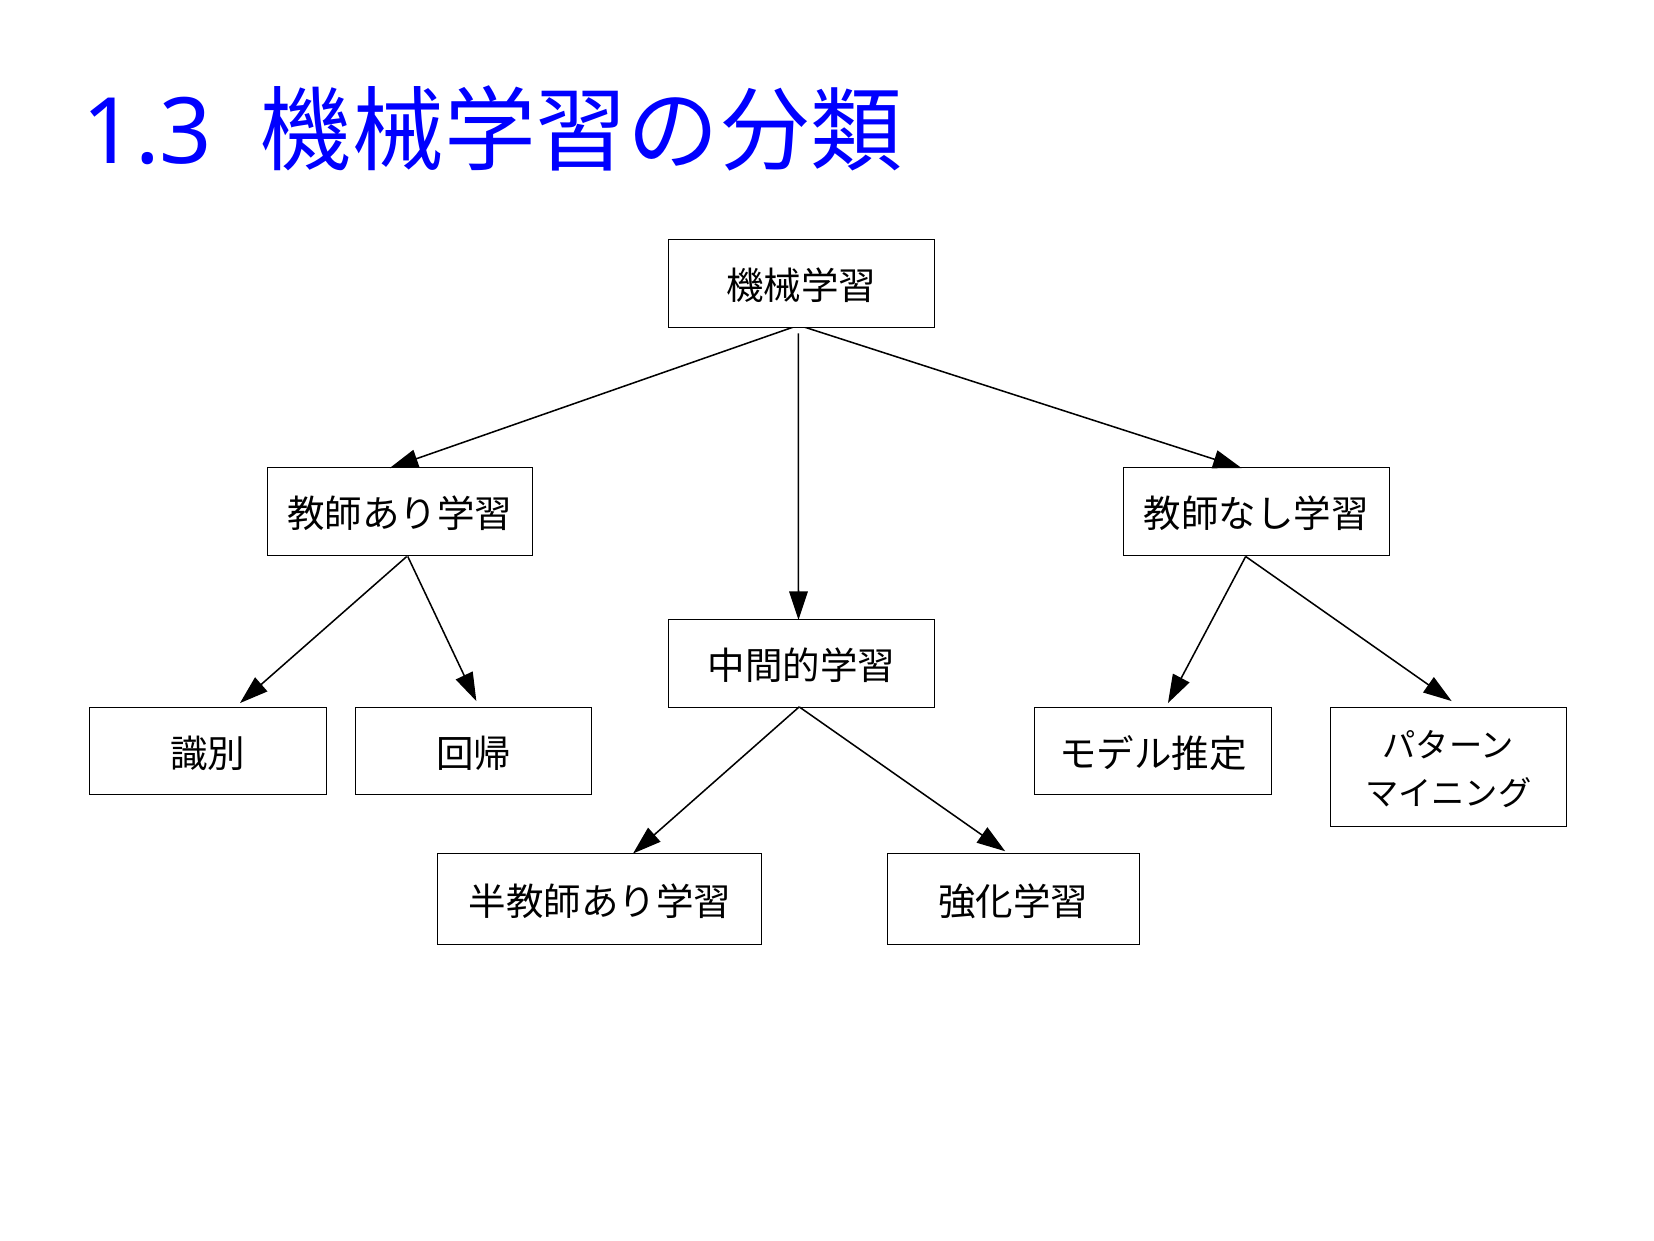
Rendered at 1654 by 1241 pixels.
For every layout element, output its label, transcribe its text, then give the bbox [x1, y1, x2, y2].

title 1.3 機械学習の分類 [82, 49, 1595, 207]
text_box 機械学習 [668, 239, 935, 328]
text_box モデル推定 [1034, 707, 1272, 795]
text_box 回帰 [355, 707, 592, 795]
text_box 識別 [89, 707, 327, 795]
text_box 教師あり学習 [267, 467, 533, 556]
text_box 中間的学習 [668, 619, 935, 708]
text_box 教師なし学習 [1123, 467, 1390, 556]
text_box パターン マイニング [1330, 707, 1567, 827]
text_box 半教師あり学習 [437, 853, 762, 945]
text_box 強化学習 [887, 853, 1140, 945]
